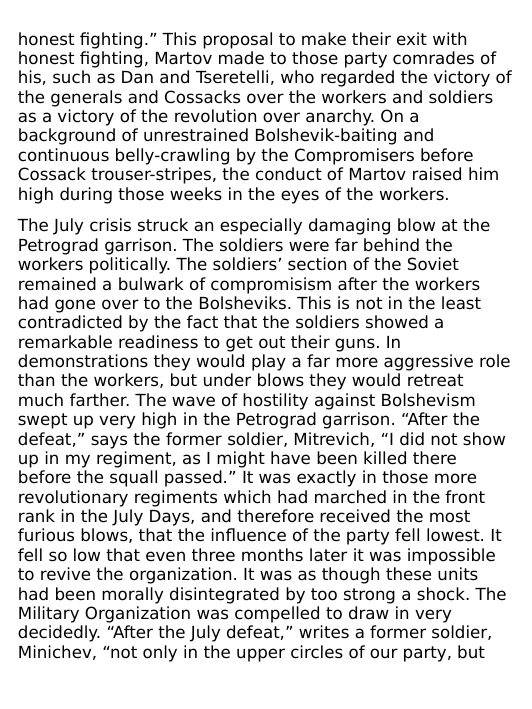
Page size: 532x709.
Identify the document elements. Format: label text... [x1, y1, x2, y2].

text honest fighting.” This proposal to make their exit with honest fighting, Martov made to those party comrades of his, such as Dan and Tseretelli, who regarded the victory of the generals and Cossacks over the workers and soldiers as a victory of the revolution over anarchy. On a background of unrestrained Bolshevik-baiting and continuous belly-crawling by the Compromisers before Cossack trouser-stripes, the conduct of Martov raised him high during those weeks in the eyes of the workers. [18, 29, 514, 204]
text The July crisis struck an especially damaging blow at the Petrograd garrison. The soldiers were far behind the workers politically. The soldiers’ section of the Soviet remained a bulwark of compromisism after the workers had gone over to the Bolsheviks. This is not in the least contradicted by the fact that the soldiers showed a remarkable readiness to get out their guns. In demonstrations they would play a far more aggressive role than the workers, but under blows they would retreat much farther. The wave of hostility against Bolshevism swept up very high in the Petrograd garrison. “After the defeat,” says the former soldier, Mitrevich, “I did not show up in my regiment, as I might have been killed there before the squall passed.” It was exactly in those more revolutionary regiments which had marched in the front rank in the July Days, and therefore received the most furious blows, that the influence of the party fell lowest. It fell so low that even three months later it was impossible to revive the organization. It was as though these units had been morally disintegrated by too strong a shock. The Military Organization was compelled to draw in very decidedly. “After the July defeat,” writes a former soldier, Minichev, “not only in the upper circles of our party, but [18, 216, 514, 662]
